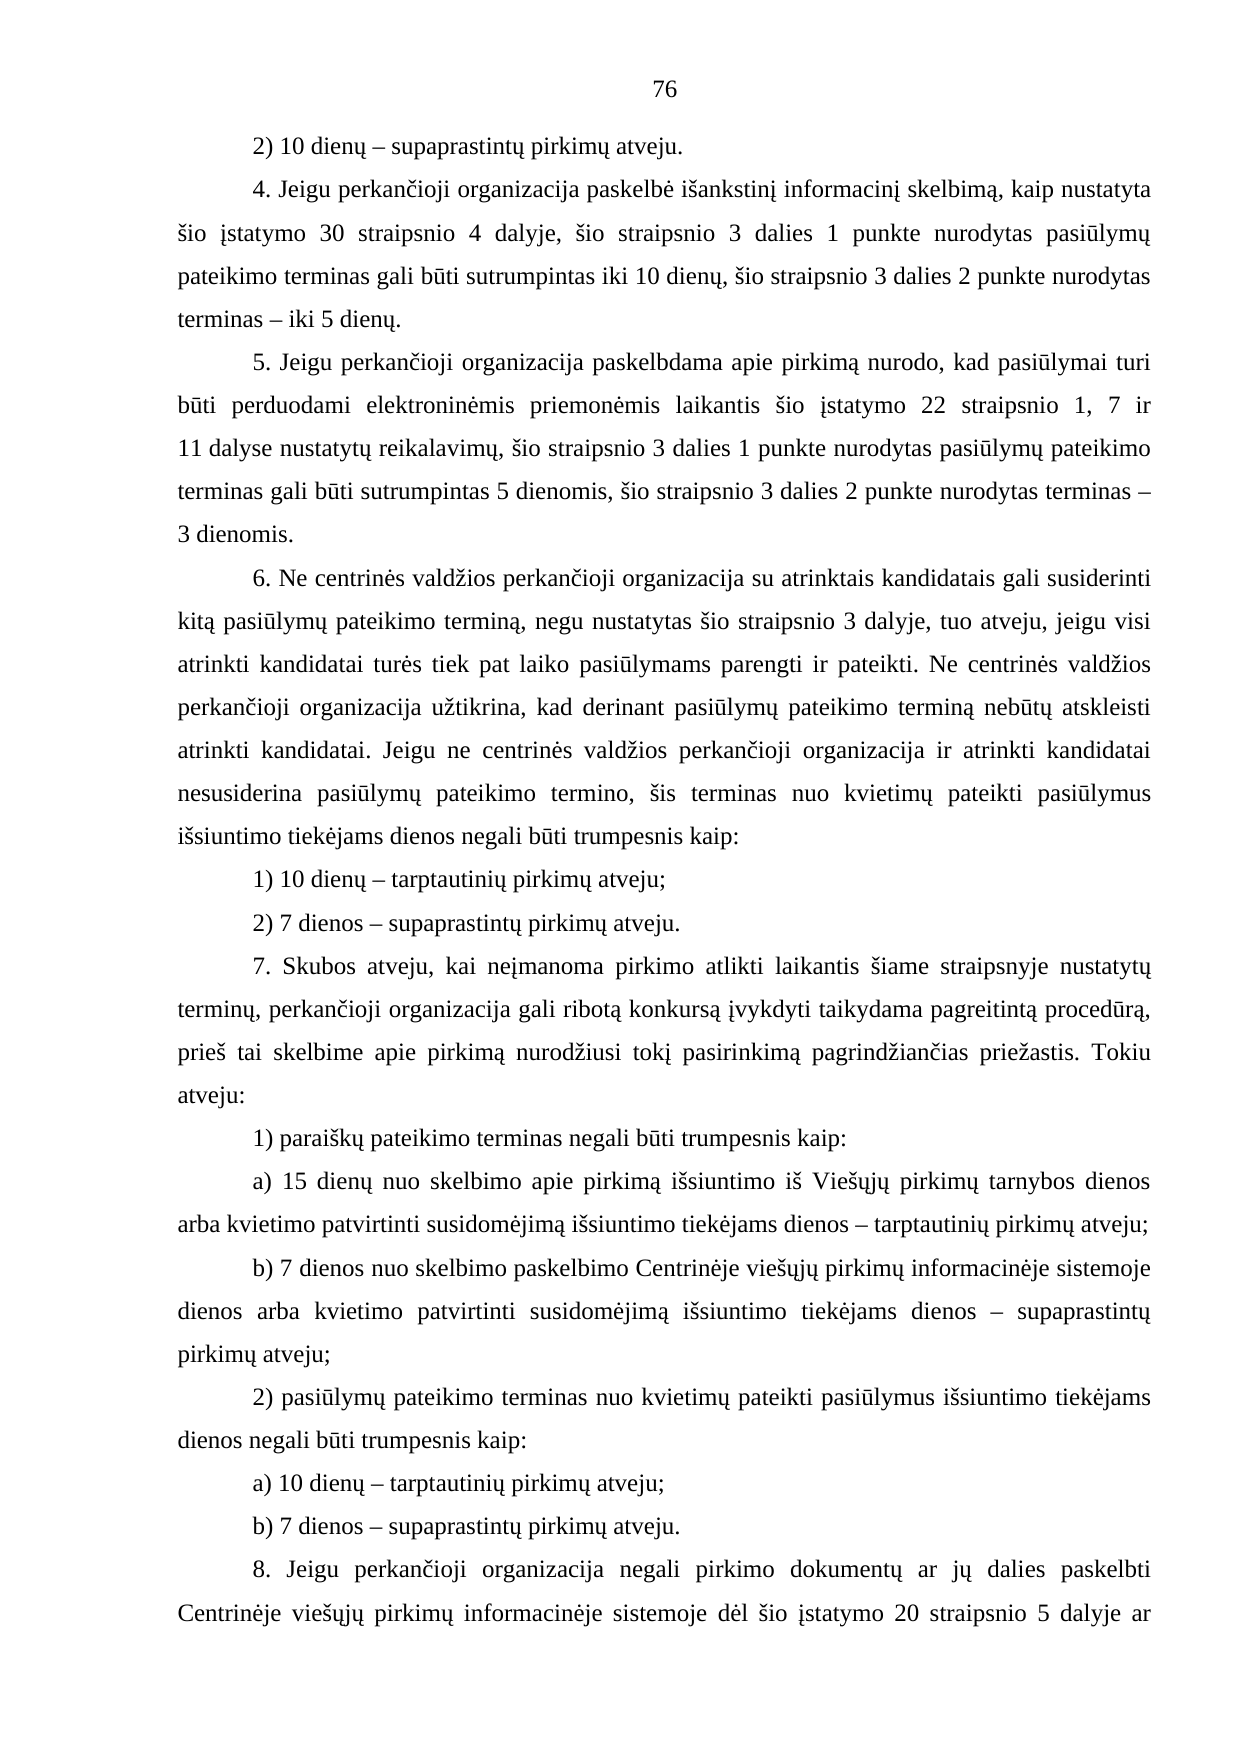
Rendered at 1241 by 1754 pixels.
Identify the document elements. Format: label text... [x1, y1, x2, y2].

text 5. Jeigu perkančioji organizacija paskelbdama apie pirkimą nurodo, kad pasiūlymai turi būti perduodami elektroninėmis priemonėmis laikantis šio įstatymo 22 straipsnio 1, 7 ir 11 dalyse nustatytų reikalavimų, šio straipsnio 3 dalies 1 punkte nurodytas pasiūlymų pateikimo terminas gali būti sutrumpintas 5 dienomis, šio straipsnio 3 dalies 2 punkte nurodytas terminas – 3 dienomis. [177, 347, 1152, 548]
text b) 7 dienos – supaprastintų pirkimų atveju. [177, 1511, 1152, 1540]
text 6. Ne centrinės valdžios perkančioji organizacija su atrinktais kandidatais gali susiderinti kitą pasiūlymų pateikimo terminą, negu nustatytas šio straipsnio 3 dalyje, tuo atveju, jeigu visi atrinkti kandidatai turės tiek pat laiko pasiūlymams parengti ir pateikti. Ne centrinės valdžios perkančioji organizacija užtikrina, kad derinant pasiūlymų pateikimo terminą nebūtų atskleisti atrinkti kandidatai. Jeigu ne centrinės valdžios perkančioji organizacija ir atrinkti kandidatai nesusiderina pasiūlymų pateikimo termino, šis terminas nuo kvietimų pateikti pasiūlymus išsiuntimo tiekėjams dienos negali būti trumpesnis kaip: [177, 563, 1152, 850]
text 2) 7 dienos – supaprastintų pirkimų atveju. [177, 908, 1152, 936]
text b) 7 dienos nuo skelbimo paskelbimo Centrinėje viešųjų pirkimų informacinėje sistemoje dienos arba kvietimo patvirtinti susidomėjimą išsiuntimo tiekėjams dienos – supaprastintų pirkimų atveju; [177, 1253, 1152, 1368]
text 2) pasiūlymų pateikimo terminas nuo kvietimų pateikti pasiūlymus išsiuntimo tiekėjams dienos negali būti trumpesnis kaip: [177, 1382, 1152, 1454]
text 8. Jeigu perkančioji organizacija negali pirkimo dokumentų ar jų dalies paskelbti Centrinėje viešųjų pirkimų informacinėje sistemoje dėl šio įstatymo 20 straipsnio 5 dalyje ar [177, 1554, 1152, 1626]
text a) 10 dienų – tarptautinių pirkimų atveju; [177, 1468, 1152, 1497]
text 1) paraiškų pateikimo terminas negali būti trumpesnis kaip: [177, 1123, 1152, 1152]
text 4. Jeigu perkančioji organizacija paskelbė išankstinį informacinį skelbimą, kaip nustatyta šio įstatymo 30 straipsnio 4 dalyje, šio straipsnio 3 dalies 1 punkte nurodytas pasiūlymų pateikimo terminas gali būti sutrumpintas iki 10 dienų, šio straipsnio 3 dalies 2 punkte nurodytas terminas – iki 5 dienų. [177, 174, 1152, 333]
text 2) 10 dienų – supaprastintų pirkimų atveju. [177, 131, 1152, 160]
text 1) 10 dienų – tarptautinių pirkimų atveju; [177, 864, 1152, 893]
text 7. Skubos atveju, kai neįmanoma pirkimo atlikti laikantis šiame straipsnyje nustatytų terminų, perkančioji organizacija gali ribotą konkursą įvykdyti taikydama pagreitintą procedūrą, prieš tai skelbime apie pirkimą nurodžiusi tokį pasirinkimą pagrindžiančias priežastis. Tokiu atveju: [177, 951, 1152, 1109]
text a) 15 dienų nuo skelbimo apie pirkimą išsiuntimo iš Viešųjų pirkimų tarnybos dienos arba kvietimo patvirtinti susidomėjimą išsiuntimo tiekėjams dienos – tarptautinių pirkimų atveju; [177, 1166, 1152, 1238]
